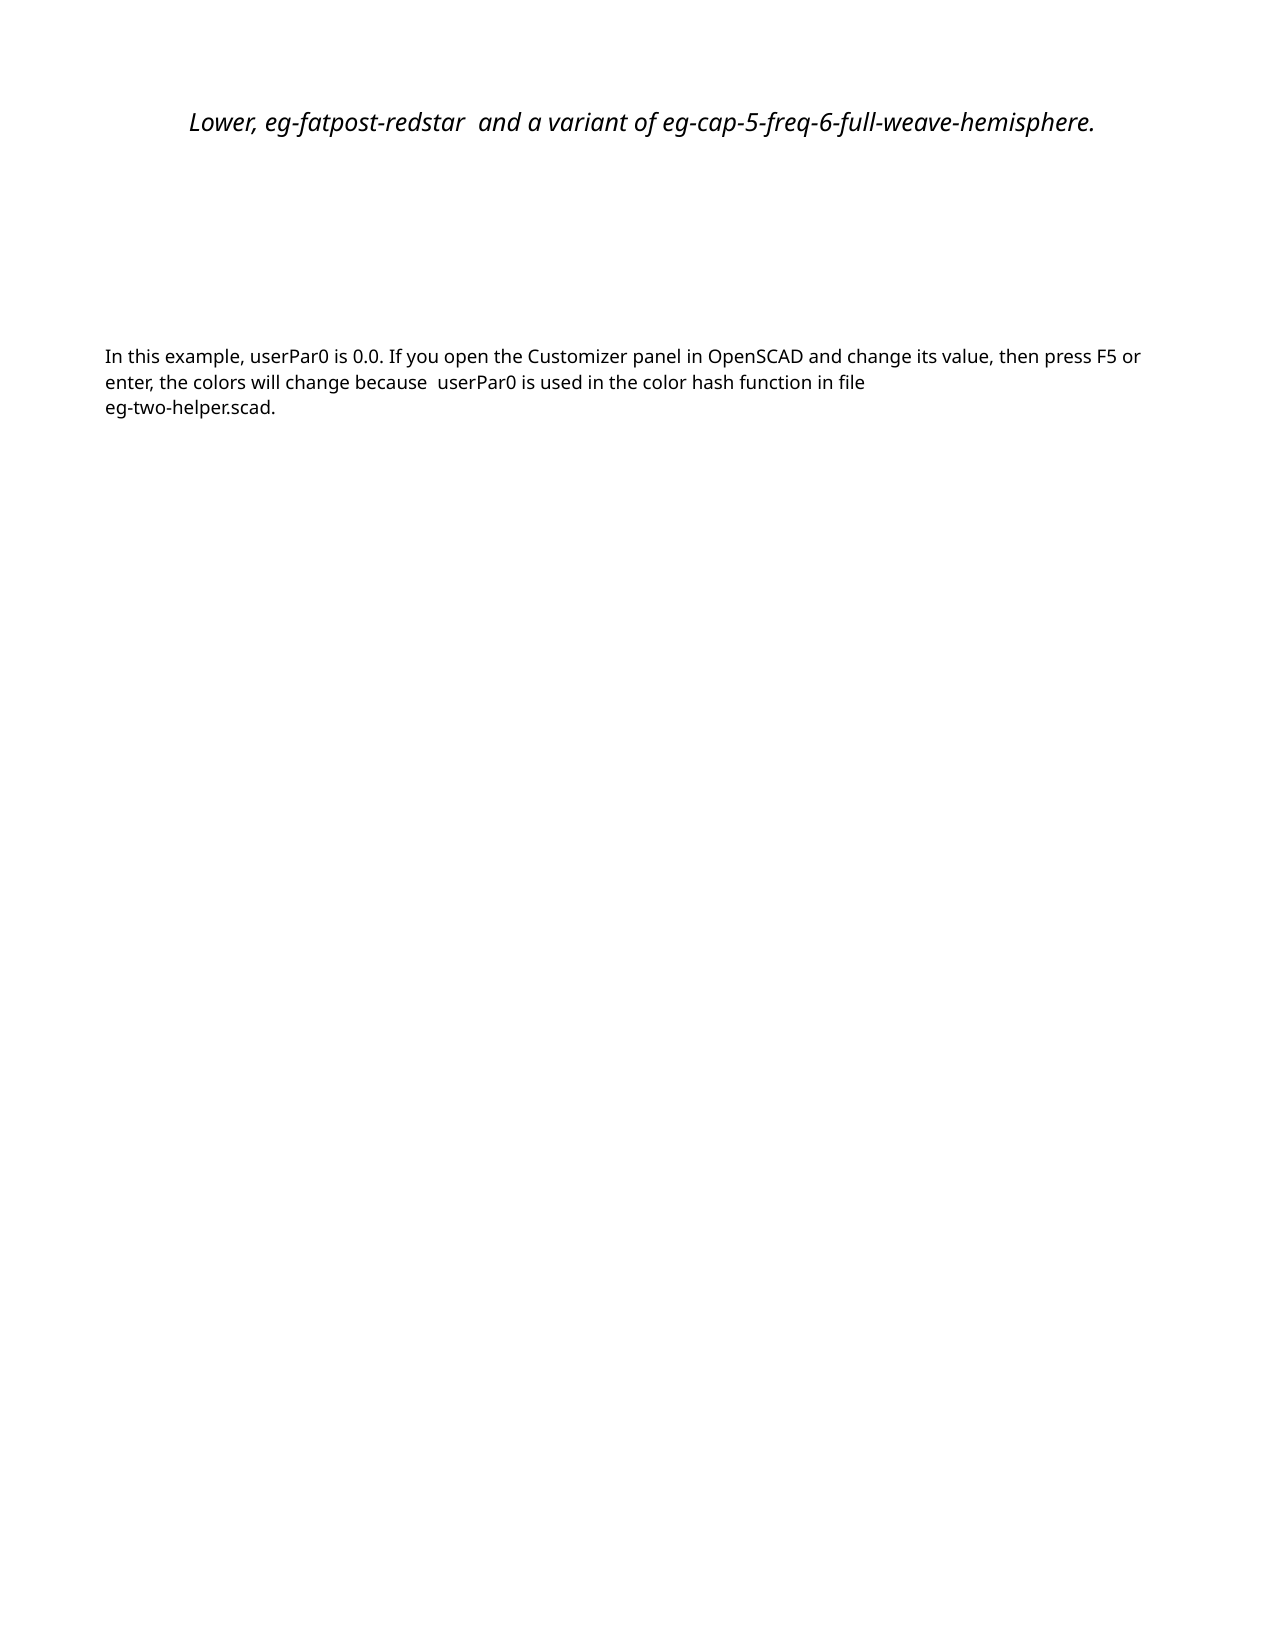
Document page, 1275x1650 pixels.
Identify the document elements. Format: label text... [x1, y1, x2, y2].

text eg-two-helper.scad. [105, 394, 1170, 420]
text In this example, userPar0 is 0.0. If you open the Customizer panel in OpenSCAD and change its value, then press F5 or enter, the colors will change because userPar0 is used in the color hash function in file [105, 343, 1170, 394]
text Lower, eg-fatpost-redstar and a variant of eg-cap-5-freq-6-full-weave-hemisphere. [105, 105, 1170, 139]
